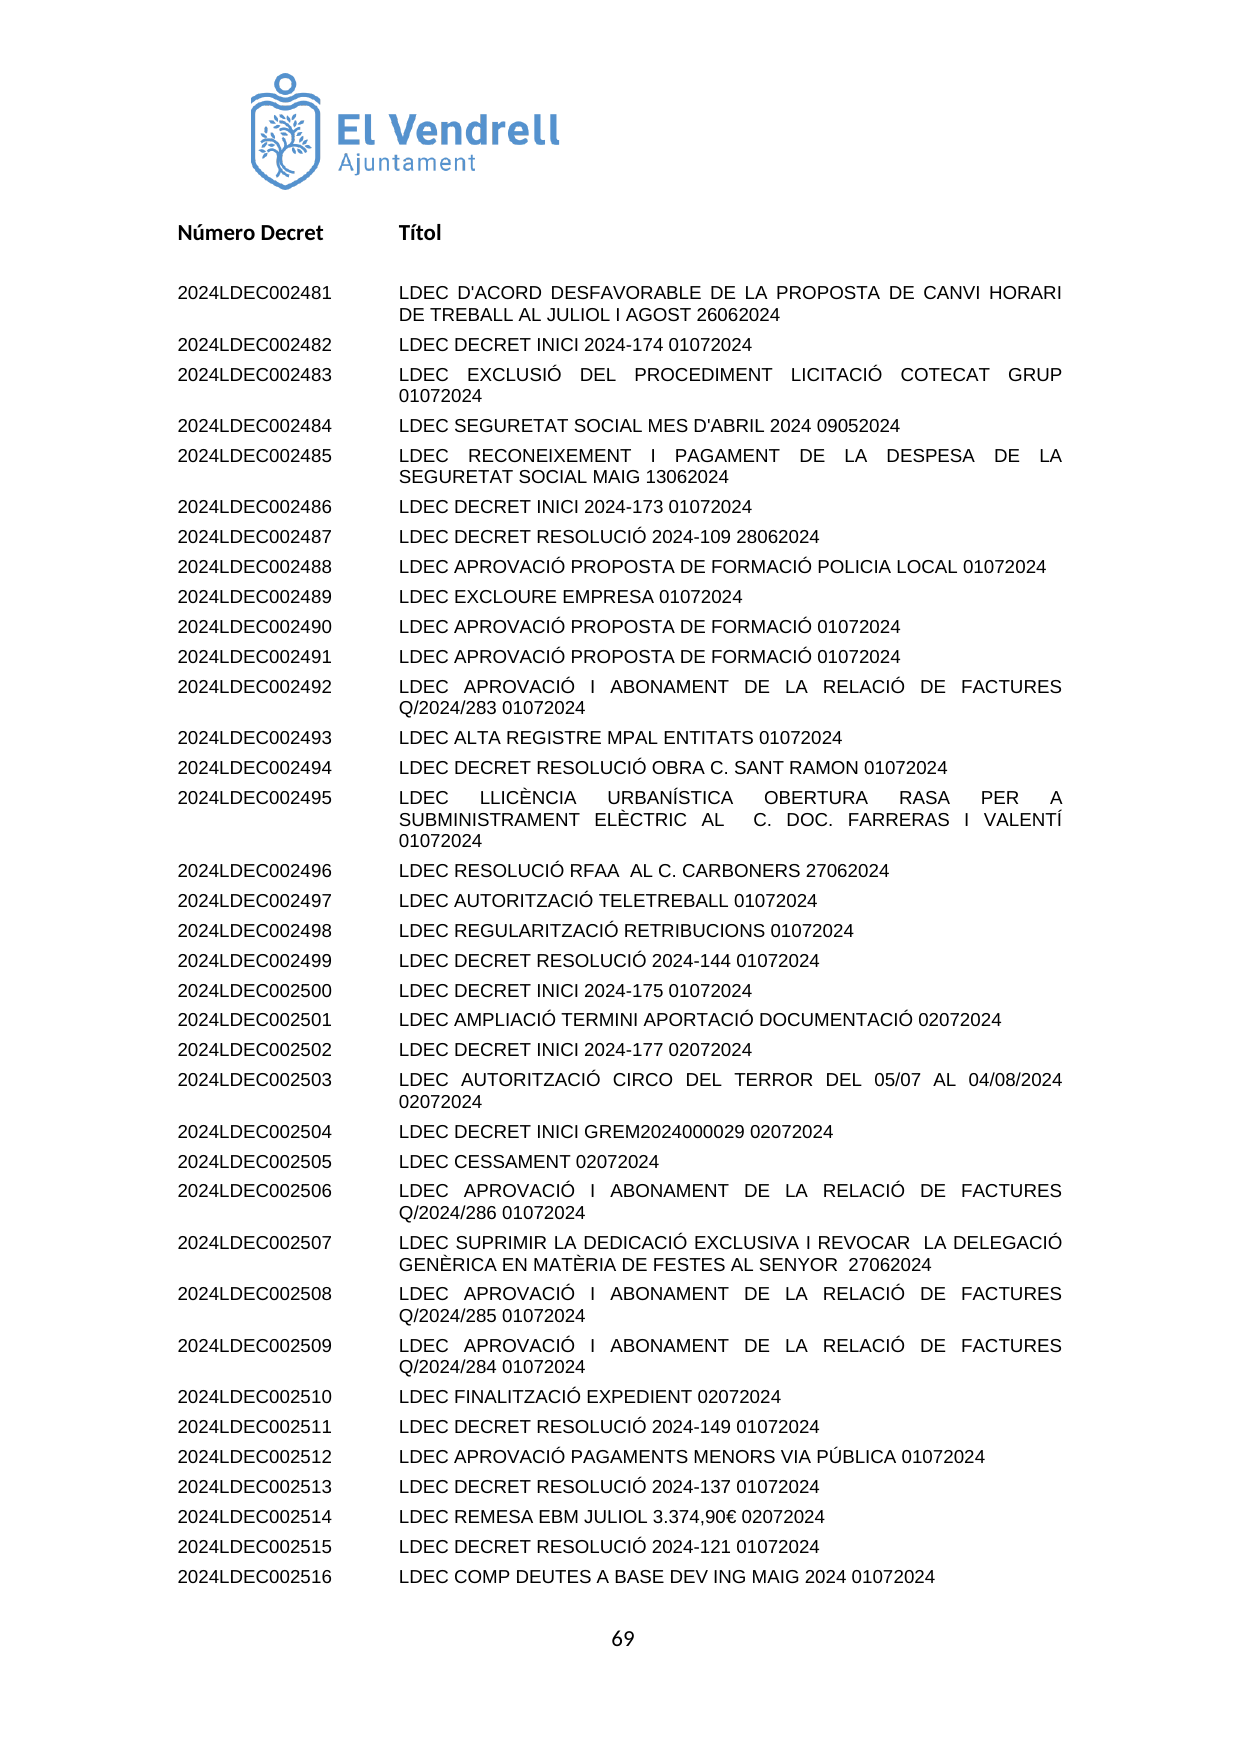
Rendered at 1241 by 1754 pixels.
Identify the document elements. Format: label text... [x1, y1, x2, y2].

text 2024LDEC002482 LDEC DECRET INICI 2024-174 01072024 [177, 333, 1063, 355]
text 2024LDEC002484 LDEC SEGURETAT SOCIAL MES D'ABRIL 2024 09052024 [177, 415, 1063, 436]
text 2024LDEC002501 LDEC AMPLIACIÓ TERMINI APORTACIÓ DOCUMENTACIÓ 02072024 [177, 1009, 1063, 1031]
text 2024LDEC002504 LDEC DECRET INICI GREM2024000029 02072024 [177, 1121, 1063, 1142]
text 2024LDEC002500 LDEC DECRET INICI 2024-175 01072024 [177, 979, 1063, 1001]
text 2024LDEC002508 LDEC APROVACIÓ I ABONAMENT DE LA RELACIÓ DE FACTURES Q/2024/285 01072024 [177, 1283, 1063, 1326]
text 2024LDEC002487 LDEC DECRET RESOLUCIÓ 2024-109 28062024 [177, 526, 1063, 548]
text 2024LDEC002489 LDEC EXCLOURE EMPRESA 01072024 [177, 586, 1063, 607]
text 2024LDEC002496 LDEC RESOLUCIÓ RFAA AL C. CARBONERS 27062024 [177, 860, 1063, 881]
text 2024LDEC002506 LDEC APROVACIÓ I ABONAMENT DE LA RELACIÓ DE FACTURES Q/2024/286 01072024 [177, 1180, 1063, 1223]
text 2024LDEC002493 LDEC ALTA REGISTRE MPAL ENTITATS 01072024 [177, 727, 1063, 748]
text 2024LDEC002509 LDEC APROVACIÓ I ABONAMENT DE LA RELACIÓ DE FACTURES Q/2024/284 01072024 [177, 1335, 1063, 1378]
text 2024LDEC002492 LDEC APROVACIÓ I ABONAMENT DE LA RELACIÓ DE FACTURES Q/2024/283 01072024 [177, 676, 1063, 719]
text 2024LDEC002516 LDEC COMP DEUTES A BASE DEV ING MAIG 2024 01072024 [177, 1566, 1063, 1587]
text 2024LDEC002505 LDEC CESSAMENT 02072024 [177, 1150, 1063, 1172]
text 2024LDEC002495 LDEC LLICÈNCIA URBANÍSTICA OBERTURA RASA PER A SUBMINISTRAMENT ELÈCTRIC AL C. DOC. FARRERAS I VALENTÍ 01072024 [177, 787, 1063, 851]
text 2024LDEC002499 LDEC DECRET RESOLUCIÓ 2024-144 01072024 [177, 949, 1063, 971]
text 2024LDEC002503 LDEC AUTORITZACIÓ CIRCO DEL TERROR DEL 05/07 AL 04/08/2024 02072024 [177, 1069, 1063, 1112]
text 2024LDEC002514 LDEC REMESA EBM JULIOL 3.374,90€ 02072024 [177, 1506, 1063, 1527]
picture [251, 73, 560, 190]
text 2024LDEC002491 LDEC APROVACIÓ PROPOSTA DE FORMACIÓ 01072024 [177, 646, 1063, 667]
text 2024LDEC002515 LDEC DECRET RESOLUCIÓ 2024-121 01072024 [177, 1536, 1063, 1557]
text 2024LDEC002481 LDEC D'ACORD DESFAVORABLE DE LA PROPOSTA DE CANVI HORARI DE TREBALL AL JULIOL I AGOST 26062024 [177, 282, 1063, 325]
text 2024LDEC002485 LDEC RECONEIXEMENT I PAGAMENT DE LA DESPESA DE LA SEGURETAT SOCIAL MAIG 13062024 [177, 445, 1063, 488]
text 2024LDEC002490 LDEC APROVACIÓ PROPOSTA DE FORMACIÓ 01072024 [177, 616, 1063, 637]
text 2024LDEC002488 LDEC APROVACIÓ PROPOSTA DE FORMACIÓ POLICIA LOCAL 01072024 [177, 556, 1063, 577]
text 2024LDEC002483 LDEC EXCLUSIÓ DEL PROCEDIMENT LICITACIÓ COTECAT GRUP 01072024 [177, 363, 1063, 406]
text 2024LDEC002507 LDEC SUPRIMIR LA DEDICACIÓ EXCLUSIVA I REVOCAR LA DELEGACIÓ GENÈRICA EN MATÈRIA DE FESTES AL SENYOR 27062024 [177, 1232, 1063, 1275]
text 2024LDEC002497 LDEC AUTORITZACIÓ TELETREBALL 01072024 [177, 890, 1063, 911]
text 2024LDEC002494 LDEC DECRET RESOLUCIÓ OBRA C. SANT RAMON 01072024 [177, 757, 1063, 778]
text 2024LDEC002498 LDEC REGULARITZACIÓ RETRIBUCIONS 01072024 [177, 919, 1063, 941]
text 2024LDEC002512 LDEC APROVACIÓ PAGAMENTS MENORS VIA PÚBLICA 01072024 [177, 1446, 1063, 1467]
text 2024LDEC002486 LDEC DECRET INICI 2024-173 01072024 [177, 496, 1063, 518]
text 2024LDEC002510 LDEC FINALITZACIÓ EXPEDIENT 02072024 [177, 1386, 1063, 1408]
text 2024LDEC002511 LDEC DECRET RESOLUCIÓ 2024-149 01072024 [177, 1416, 1063, 1438]
text 2024LDEC002502 LDEC DECRET INICI 2024-177 02072024 [177, 1039, 1063, 1061]
text 2024LDEC002513 LDEC DECRET RESOLUCIÓ 2024-137 01072024 [177, 1476, 1063, 1497]
